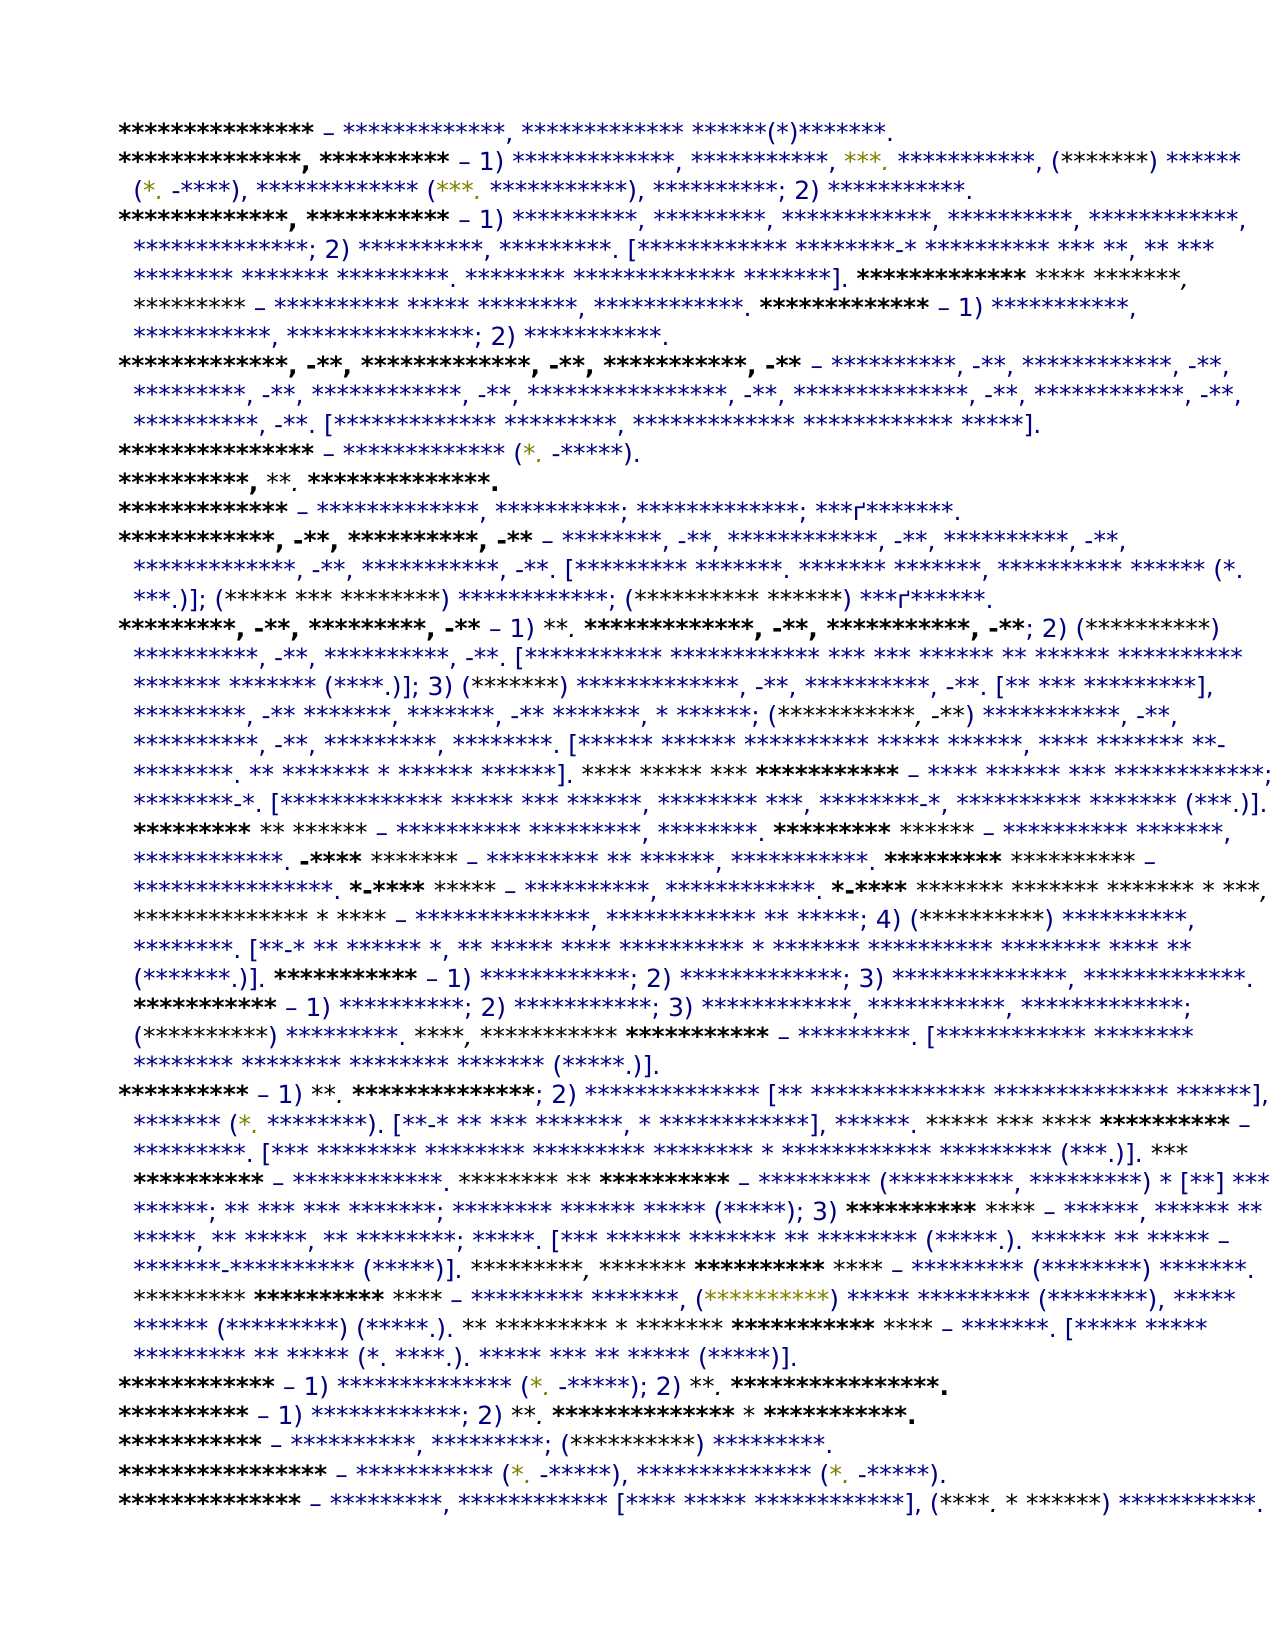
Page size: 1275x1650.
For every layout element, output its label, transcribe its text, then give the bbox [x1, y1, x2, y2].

text *************, *********** – 1) **********, *********, ************, **********, ************, **************; 2) **********, *********. [************ ********-* ********** *** **, ** *** ******** ******* *********. ******** ************* *******]. ************* **** *******, ********* – ********** ***** ********, ************. ************* – 1) ***********, ***********, ***************; 2) ***********. [118, 206, 1275, 351]
text **************** – *********** (*. -*****), ************** (*. -*****). [118, 1460, 1275, 1489]
text ************* – *************, **********; *************; ***ґ*******. [118, 497, 1275, 526]
text *************** – *************, ************* ******(*)*******. [118, 118, 1275, 147]
text ********** – 1) **. **************; 2) ************** [** ************** ************** ******], ******* (*. ********). [**-* ** *** *******, * ************], ******. ***** *** **** ********** – *********. [*** ******** ******** ********* ******** * ************ ********* (***.)]. *** ********** – ************. ******** ** ********** – ********* (**********, *********) * [**] *** ******; ** *** *** *******; ******** ****** ***** (*****); 3) ********** **** – ******, ****** ** *****, ** *****, ** ********; *****. [*** ****** ******* ** ******** (*****.). ****** ** ***** – *******-********** (*****)]. *********, ******* ********** **** – ********* (********) *******. ********* ********** **** – ********* *******, (**********) ***** ********* (********), ***** ****** (*********) (*****.). ** ********* * ******* *********** **** – *******. [***** ***** ********* ** ***** (*. ****.). ***** *** ** ***** (*****)]. [118, 1081, 1275, 1372]
text ********** – 1) ************; 2) **. ************** * ***********. [118, 1401, 1275, 1431]
text *************** – ************* (*. -*****). [118, 439, 1275, 468]
text *************, -**, *************, -**, ***********, -** – **********, -**, ************, -**, *********, -**, ************, -**, ****************, -**, **************, -**, ************, -**, **********, -**. [************* *********, ************* ************ *****]. [118, 351, 1275, 439]
text *********, -**, *********, -** – 1) **. *************, -**, ***********, -**; 2) (**********) **********, -**, **********, -**. [*********** ************ *** *** ****** ** ****** ********** ******* ******* (****.)]; 3) (*******) *************, -**, **********, -**. [** *** *********], *********, -** *******, *******, -** *******, * ******; (***********, -**) ***********, -**, **********, -**, *********, ********. [****** ****** ********** ***** ******, **** ******* **-********. ** ******* * ****** ******]. **** ***** *** *********** – **** ****** *** ************; ********-*. [************* ***** *** ******, ******** ***, ********-*, ********** ******* (***.)]. ********* ** ****** – ********** *********, ********. ********* ****** – ********** *******, ************. -**** ******* – ********* ** ******, ***********. ********* ********** – ****************. *-**** ***** – **********, ************. *-**** ******* ******* ******* * ***, ************** * **** – **************, ************ ** *****; 4) (**********) **********, ********. [**-* ** ****** *, ** ***** **** ********** * ******* ********** ******** **** ** (*******.)]. *********** – 1) ************; 2) *************; 3) **************, *************. *********** – 1) **********; 2) ***********; 3) ************, ***********, *************; (**********) *********. ****, *********** *********** – *********. [************ ******** ******** ******** ******** ******* (*****.)]. [118, 614, 1275, 1081]
text *********** – **********, *********; (**********) *********. [118, 1431, 1275, 1460]
text **************, ********** – 1) *************, ***********, ***. ***********, (*******) ****** (*. -****), ************* (***. ***********), **********; 2) ***********. [118, 147, 1275, 206]
text ************, -**, **********, -** – ********, -**, ************, -**, **********, -**, *************, -**, ***********, -**. [********* *******. ******* *******, ********** ****** (*. ***.)]; (***** *** ********) ************; (********** ******) ***ґ******. [118, 526, 1275, 614]
text **********, **. **************. [118, 468, 1275, 497]
text ************** – *********, ************ [**** ***** ************], (****. * ******) ***********. [118, 1489, 1275, 1518]
text ************ – 1) ************** (*. -*****); 2) **. ****************. [118, 1372, 1275, 1401]
